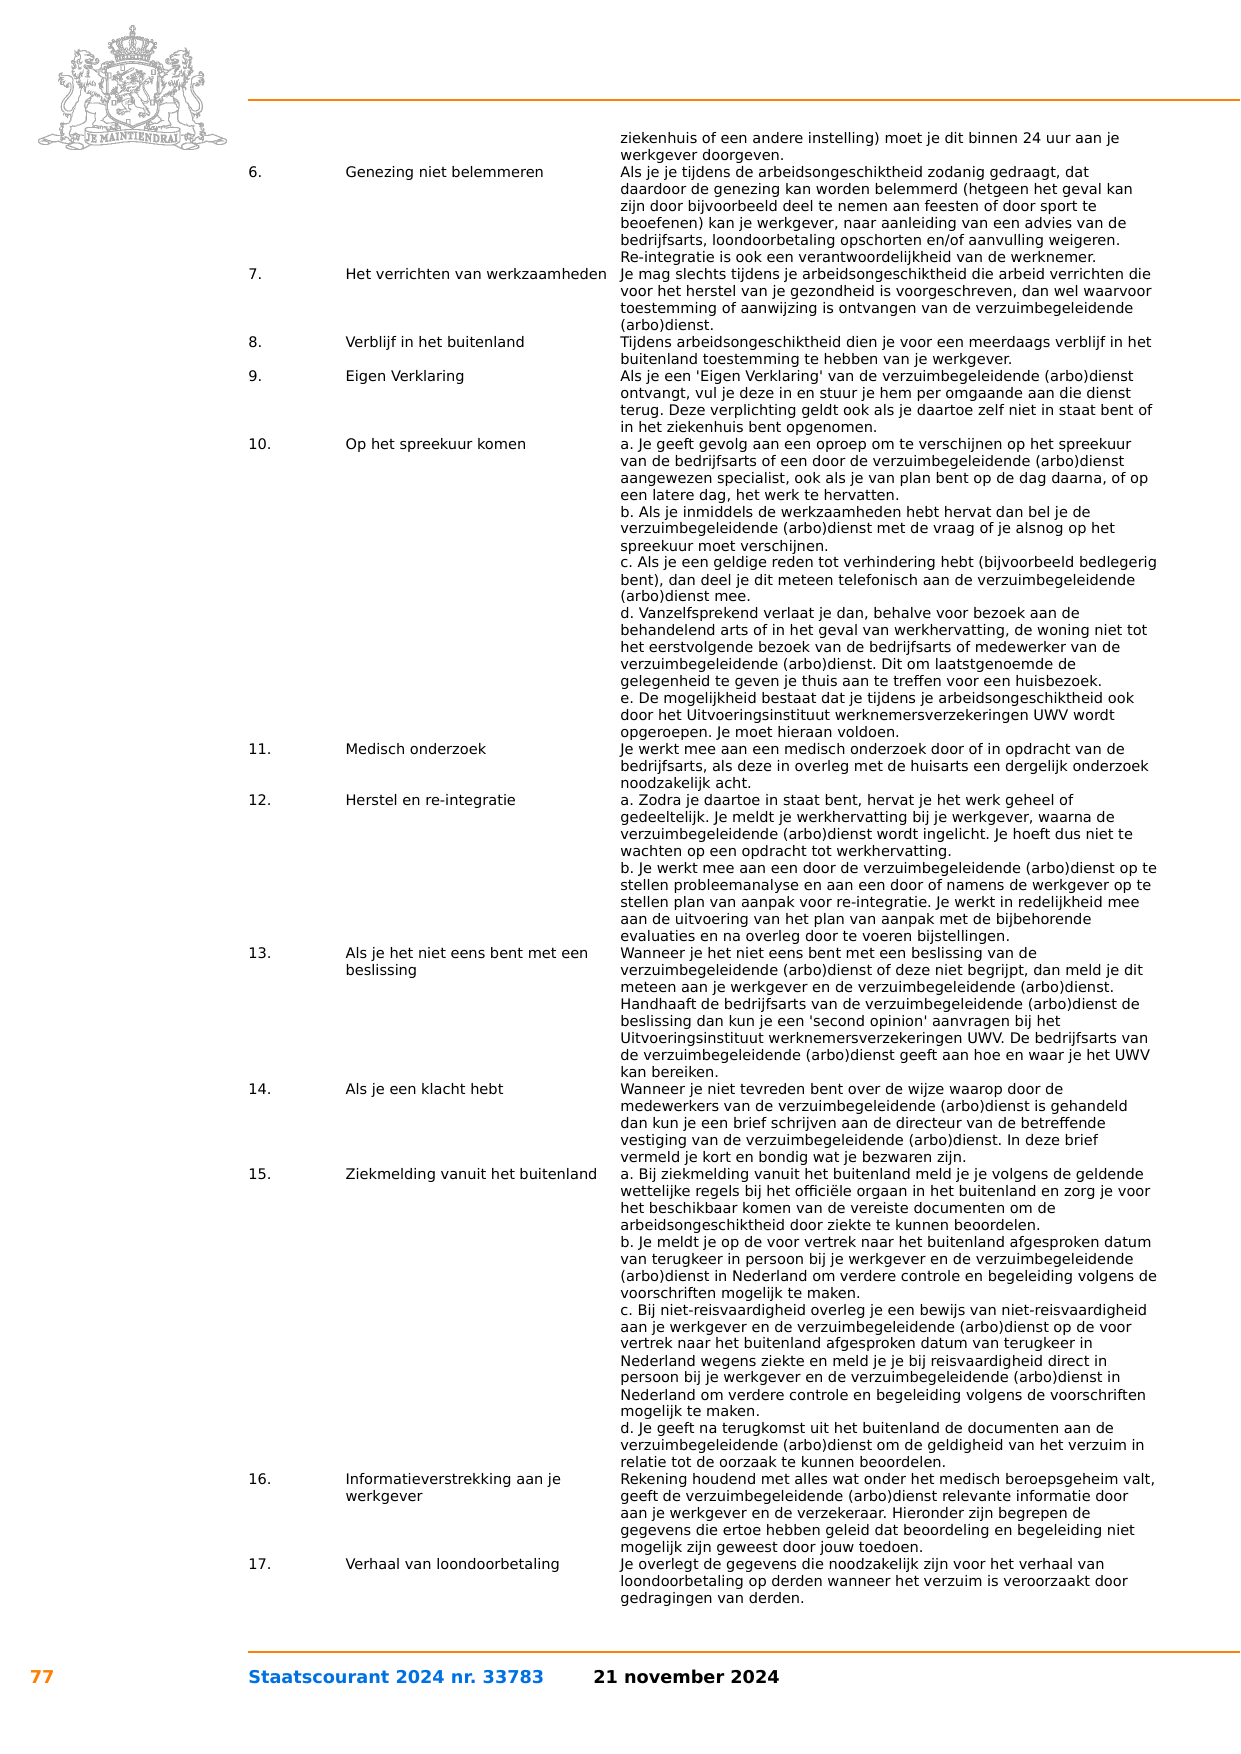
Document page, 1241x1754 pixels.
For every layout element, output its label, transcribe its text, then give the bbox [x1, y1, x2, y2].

table_cell 12. [248, 792, 339, 945]
table_cell 15. [248, 1166, 339, 1471]
table_cell Je werkt mee aan een medisch onderzoek door of in opdracht van de bedrijfsarts, als deze in overleg met de huisarts een dergelijk onderzoek noodzakelijk acht. [614, 741, 1163, 792]
table_cell Wanneer je niet tevreden bent over de wijze waarop door de medewerkers van de verzuimbegeleidende (arbo)dienst is gehandeld dan kun je een brief schrijven aan de directeur van de betreffende vestiging van de verzuimbegeleidende (arbo)dienst. In deze brief vermeld je kort en bondig wat je bezwaren zijn. [614, 1081, 1163, 1166]
table_cell 11. [248, 741, 339, 792]
table_cell a. Je geeft gevolg aan een oproep om te verschijnen op het spreekuur van de bedrijfsarts of een door de verzuimbegeleidende (arbo)dienst aangewezen specialist, ook als je van plan bent op de dag daarna, of op een latere dag, het werk te hervatten. b. Als je inmiddels de werkzaamheden hebt hervat dan bel je de verzuimbegeleidende (arbo)dienst met de vraag of je alsnog op het spreekuur moet verschijnen. c. Als je een geldige reden tot verhindering hebt (bijvoorbeeld bedlegerig bent), dan deel je dit meteen telefonisch aan de verzuimbegeleidende (arbo)dienst mee. d. Vanzelfsprekend verlaat je dan, behalve voor bezoek aan de behandelend arts of in het geval van werkhervatting, de woning niet tot het eerstvolgende bezoek van de bedrijfsarts of medewerker van de verzuimbegeleidende (arbo)dienst. Dit om laatstgenoemde de gelegenheid te geven je thuis aan te treffen voor een huisbezoek. e. De mogelijkheid bestaat dat je tijdens je arbeidsongeschiktheid ook door het Uitvoeringsinstituut werknemersverzekeringen UWV wordt opgeroepen. Je moet hieraan voldoen. [614, 436, 1163, 741]
table_cell Rekening houdend met alles wat onder het medisch beroepsgeheim valt, geeft de verzuimbegeleidende (arbo)dienst relevante informatie door aan je werkgever en de verzekeraar. Hieronder zijn begrepen de gegevens die ertoe hebben geleid dat beoordeling en begeleiding niet mogelijk zijn geweest door jouw toedoen. [614, 1471, 1163, 1556]
table_cell a. Bij ziekmelding vanuit het buitenland meld je je volgens de geldende wettelijke regels bij het officiële orgaan in het buitenland en zorg je voor het beschikbaar komen van de vereiste documenten om de arbeidsongeschiktheid door ziekte te kunnen beoordelen. b. Je meldt je op de voor vertrek naar het buitenland afgesproken datum van terugkeer in persoon bij je werkgever en de verzuimbegeleidende (arbo)dienst in Nederland om verdere controle en begeleiding volgens de voorschriften mogelijk te maken. c. Bij niet-reisvaardigheid overleg je een bewijs van niet-reisvaardigheid aan je werkgever en de verzuimbegeleidende (arbo)dienst op de voor vertrek naar het buitenland afgesproken datum van terugkeer in Nederland wegens ziekte en meld je je bij reisvaardigheid direct in persoon bij je werkgever en de verzuimbegeleidende (arbo)dienst in Nederland om verdere controle en begeleiding volgens de voorschriften mogelijk te maken. d. Je geeft na terugkomst uit het buitenland de documenten aan de verzuimbegeleidende (arbo)dienst om de geldigheid van het verzuim in relatie tot de oorzaak te kunnen beoordelen. [614, 1166, 1163, 1471]
picture [38, 25, 227, 150]
table_cell 16. [248, 1471, 339, 1556]
table_cell Als je je tijdens de arbeidsongeschiktheid zodanig gedraagt, dat daardoor de genezing kan worden belemmerd (hetgeen het geval kan zijn door bijvoorbeeld deel te nemen aan feesten of door sport te beoefenen) kan je werkgever, naar aanleiding van een advies van de bedrijfsarts, loondoorbetaling opschorten en/of aanvulling weigeren. Re-integratie is ook een verantwoordelijkheid van de werknemer. [614, 164, 1163, 266]
table_cell Het verrichten van werkzaamheden [340, 266, 614, 334]
table_cell Je overlegt de gegevens die noodzakelijk zijn voor het verhaal van loondoorbetaling op derden wanneer het verzuim is veroorzaakt door gedragingen van derden. [614, 1556, 1163, 1607]
table_cell 9. [248, 368, 339, 436]
table_cell Als je een 'Eigen Verklaring' van de verzuimbegeleidende (arbo)dienst ontvangt, vul je deze in en stuur je hem per omgaande aan die dienst terug. Deze verplichting geldt ook als je daartoe zelf niet in staat bent of in het ziekenhuis bent opgenomen. [614, 368, 1163, 436]
table_cell 14. [248, 1081, 339, 1166]
table_cell Wanneer je het niet eens bent met een beslissing van de verzuimbegeleidende (arbo)dienst of deze niet begrijpt, dan meld je dit meteen aan je werkgever en de verzuimbegeleidende (arbo)dienst. Handhaaft de bedrijfsarts van de verzuimbegeleidende (arbo)dienst de beslissing dan kun je een 'second opinion' aanvragen bij het Uitvoeringsinstituut werknemersverzekeringen UWV. De bedrijfsarts van de verzuimbegeleidende (arbo)dienst geeft aan hoe en waar je het UWV kan bereiken. [614, 945, 1163, 1081]
table_cell Als je een klacht hebt [340, 1081, 614, 1166]
table_cell 13. [248, 945, 339, 1081]
table_cell Ziekmelding vanuit het buitenland [340, 1166, 614, 1471]
table_cell Verhaal van loondoorbetaling [340, 1556, 614, 1607]
table_cell Herstel en re-integratie [340, 792, 614, 945]
table_cell Als je het niet eens bent met een beslissing [340, 945, 614, 1081]
table_cell [340, 130, 614, 164]
table_cell ziekenhuis of een andere instelling) moet je dit binnen 24 uur aan je werkgever doorgeven. [614, 130, 1163, 164]
table_cell 17. [248, 1556, 339, 1607]
table_cell Tijdens arbeidsongeschiktheid dien je voor een meerdaags verblijf in het buitenland toestemming te hebben van je werkgever. [614, 334, 1163, 368]
table_cell 8. [248, 334, 339, 368]
table_cell [248, 130, 339, 164]
table_cell a. Zodra je daartoe in staat bent, hervat je het werk geheel of gedeeltelijk. Je meldt je werkhervatting bij je werkgever, waarna de verzuimbegeleidende (arbo)dienst wordt ingelicht. Je hoeft dus niet te wachten op een opdracht tot werkhervatting. b. Je werkt mee aan een door de verzuimbegeleidende (arbo)dienst op te stellen probleemanalyse en aan een door of namens de werkgever op te stellen plan van aanpak voor re-integratie. Je werkt in redelijkheid mee aan de uitvoering van het plan van aanpak met de bijbehorende evaluaties en na overleg door te voeren bijstellingen. [614, 792, 1163, 945]
table_cell Je mag slechts tijdens je arbeidsongeschiktheid die arbeid verrichten die voor het herstel van je gezondheid is voorgeschreven, dan wel waarvoor toestemming of aanwijzing is ontvangen van de verzuimbegeleidende (arbo)dienst. [614, 266, 1163, 334]
table_cell 10. [248, 436, 339, 741]
table_cell Verblijf in het buitenland [340, 334, 614, 368]
table_cell 7. [248, 266, 339, 334]
table_cell Op het spreekuur komen [340, 436, 614, 741]
table_cell Informatieverstrekking aan je werkgever [340, 1471, 614, 1556]
table_cell Genezing niet belemmeren [340, 164, 614, 266]
table_cell 6. [248, 164, 339, 266]
table_cell Eigen Verklaring [340, 368, 614, 436]
table_cell Medisch onderzoek [340, 741, 614, 792]
